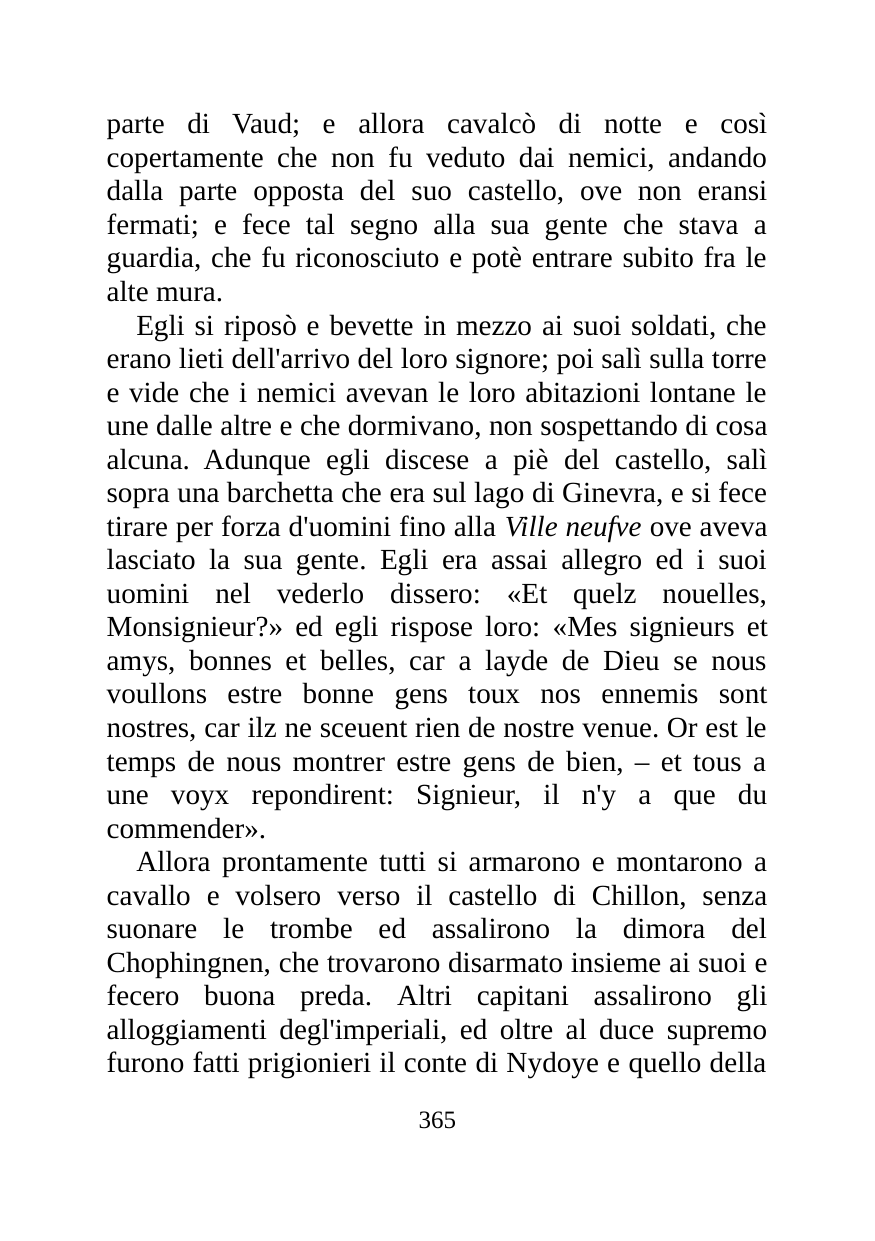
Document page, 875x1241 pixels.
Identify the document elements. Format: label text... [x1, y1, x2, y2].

text Egli si riposò e bevette in mezzo ai suoi soldati, che erano lieti dell'arrivo del loro signore; poi salì sulla torre e vide che i nemici avevan le loro abitazioni lontane le une dalle altre e che dormivano, non sospettando di cosa alcuna. Adunque egli discese a piè del castello, salì sopra una barchetta che era sul lago di Ginevra, e si fece tirare per forza d'uomini fino alla Ville neufve ove aveva lasciato la sua gente. Egli era assai allegro ed i suoi uomini nel vederlo dissero: «Et quelz nouelles, Monsignieur?» ed egli rispose loro: «Mes signieurs et amys, bonnes et belles, car a layde de Dieu se nous voullons estre bonne gens toux nos ennemis sont nostres, car ilz ne sceuent rien de nostre venue. Or est le temps de nous montrer estre gens de bien, – et tous a une voyx repondirent: Signieur, il n'y a que du commender». [106, 308, 768, 844]
text Allora prontamente tutti si armarono e montarono a cavallo e volsero verso il castello di Chillon, senza suonare le trombe ed assalirono la dimora del Chophingnen, che trovarono disarmato insieme ai suoi e fecero buona preda. Altri capitani assalirono gli alloggiamenti degl'imperiali, ed oltre al duce supremo furono fatti prigionieri il conte di Nydoye e quello della [106, 844, 768, 1079]
text parte di Vaud; e allora cavalcò di notte e così copertamente che non fu veduto dai nemici, andando dalla parte opposta del suo castello, ove non eransi fermati; e fece tal segno alla sua gente che stava a guardia, che fu riconosciuto e potè entrare subito fra le alte mura. [106, 106, 768, 308]
